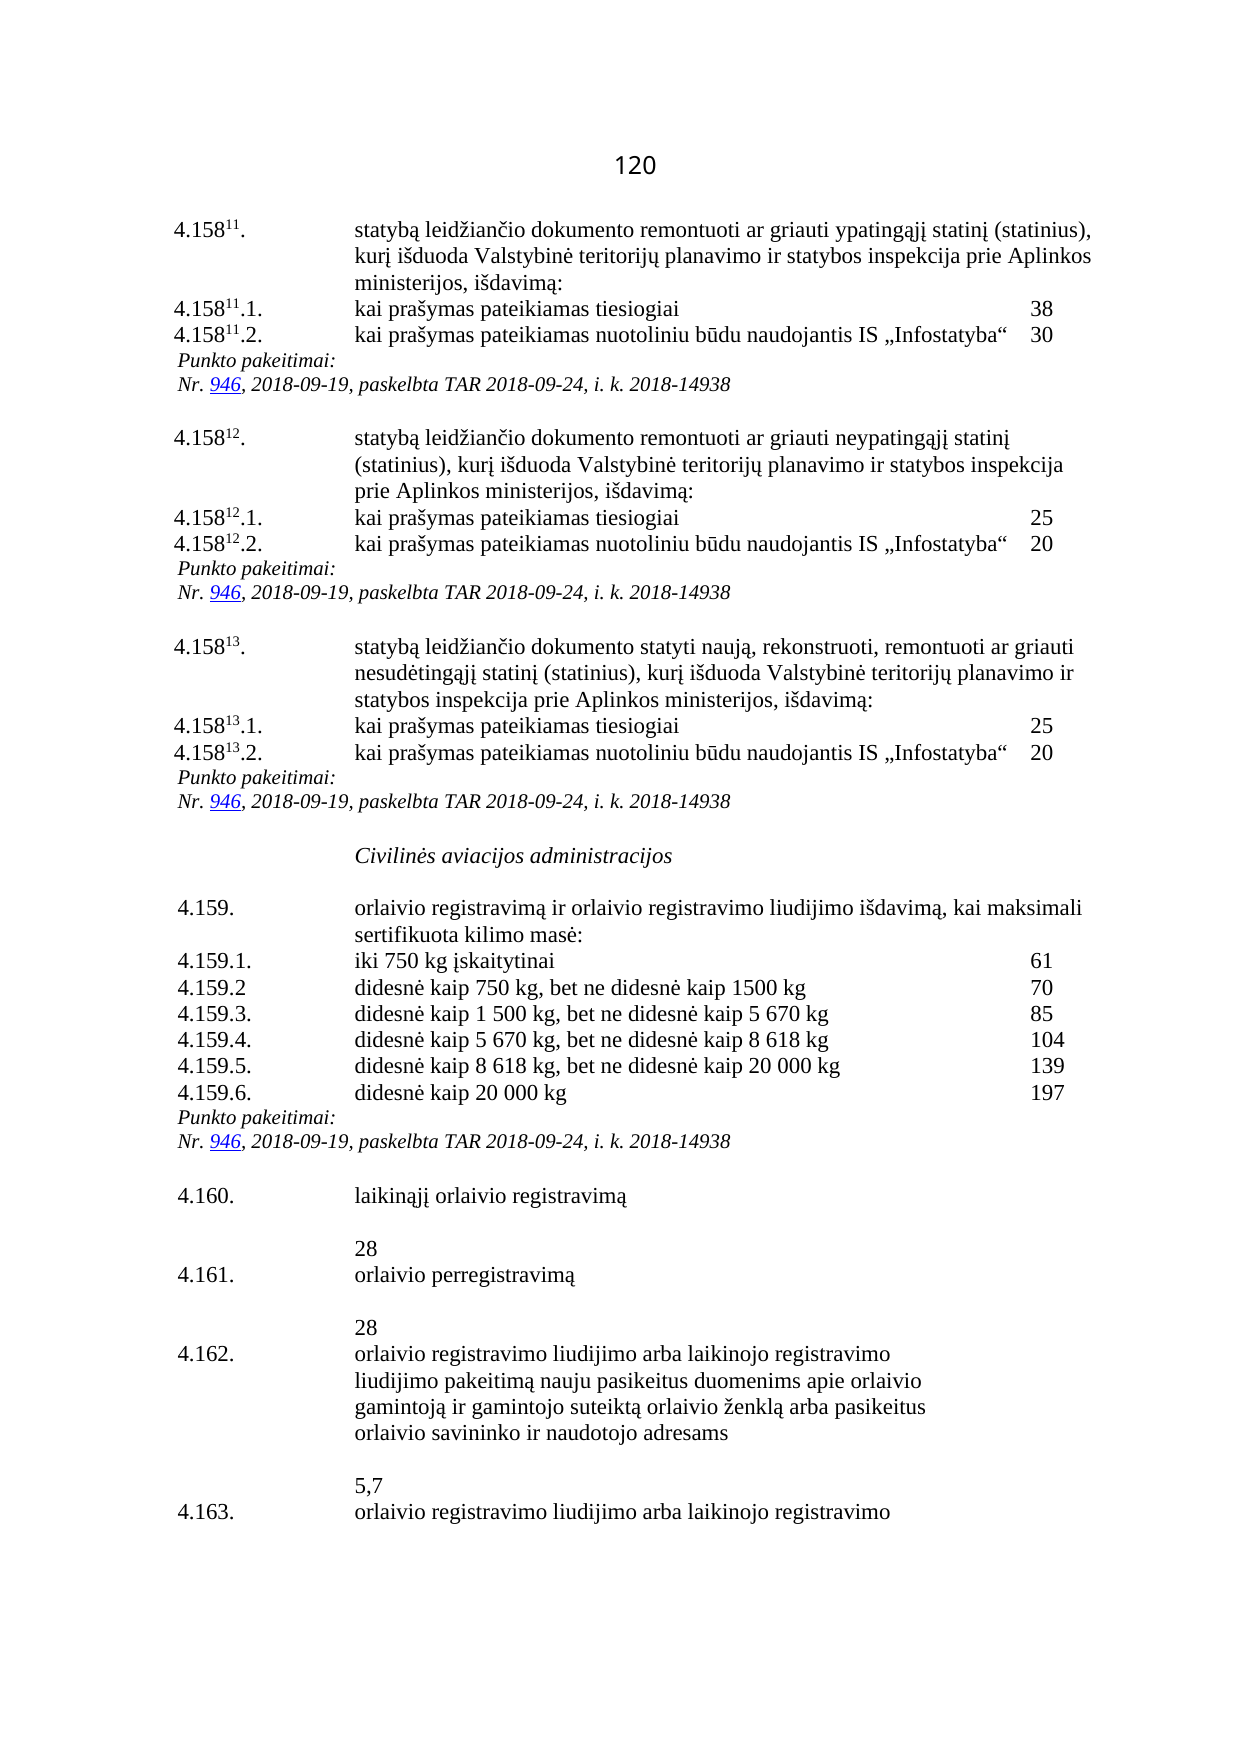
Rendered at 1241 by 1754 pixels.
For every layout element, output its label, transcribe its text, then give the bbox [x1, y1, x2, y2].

text Nr. 946, 2018-09-19, paskelbta TAR 2018-09-24, i. k. 2018-14938 [177, 580, 1093, 604]
text orlaivio savininko ir naudotojo adresams 5,7 [354, 1419, 945, 1498]
text 4.159.2 didesnė kaip 750 kg, bet ne didesnė kaip 1500 kg 70 [177, 973, 1093, 1000]
text 4.162. orlaivio registravimo liudijimo arba laikinojo registravimo [177, 1340, 945, 1367]
text 4.15812.2. kai prašymas pateikiamas nuotoliniu būdu naudojantis IS „Infostatyba“ 20 [174, 530, 1093, 556]
text Nr. 946, 2018-09-19, paskelbta TAR 2018-09-24, i. k. 2018-14938 [177, 372, 1093, 396]
text Nr. 946, 2018-09-19, paskelbta TAR 2018-09-24, i. k. 2018-14938 [177, 789, 1093, 813]
text gamintoją ir gamintojo suteiktą orlaivio ženklą arba pasikeitus [354, 1393, 945, 1419]
text Punkto pakeitimai: [177, 556, 1093, 580]
text 4.159.1. iki 750 kg įskaitytinai 61 [177, 947, 1093, 973]
text 4.161. orlaivio perregistravimą 28 [177, 1261, 945, 1340]
text 4.159.3. didesnė kaip 1 500 kg, bet ne didesnė kaip 5 670 kg 85 [177, 1000, 1093, 1026]
text 4.159.5. didesnė kaip 8 618 kg, bet ne didesnė kaip 20 000 kg 139 [177, 1053, 1093, 1079]
text Punkto pakeitimai: [177, 348, 1093, 372]
text 4.15811.1. kai prašymas pateikiamas tiesiogiai 38 [174, 295, 1093, 321]
text Punkto pakeitimai: [177, 1105, 1093, 1129]
text 4.163. orlaivio registravimo liudijimo arba laikinojo registravimo [177, 1498, 945, 1525]
text Nr. 946, 2018-09-19, paskelbta TAR 2018-09-24, i. k. 2018-14938 [177, 1129, 1093, 1153]
text 4.15813.2. kai prašymas pateikiamas nuotoliniu būdu naudojantis IS „Infostatyba“ 20 [174, 738, 1093, 765]
text 4.15813.1. kai prašymas pateikiamas tiesiogiai 25 [174, 712, 1093, 738]
text 4.160. laikinąjį orlaivio registravimą 28 [177, 1182, 945, 1261]
text 4.15812. statybą leidžiančio dokumento remontuoti ar griauti neypatingąjį statinį (statinius), kurį išduoda Valstybinė teritorijų planavimo ir statybos inspekcija prie Aplinkos ministerijos, išdavimą: [174, 424, 1093, 503]
text Civilinės aviacijos administracijos [354, 842, 945, 894]
text 4.159.6. didesnė kaip 20 000 kg 197 [177, 1079, 1093, 1105]
text 4.159.4. didesnė kaip 5 670 kg, bet ne didesnė kaip 8 618 kg 104 [177, 1026, 1093, 1053]
text 4.159. orlaivio registravimą ir orlaivio registravimo liudijimo išdavimą, kai maksimali sertifikuota kilimo masė: [177, 894, 1093, 947]
text 4.15813. statybą leidžiančio dokumento statyti naują, rekonstruoti, remontuoti ar griauti nesudėtingąjį statinį (statinius), kurį išduoda Valstybinė teritorijų planavimo ir statybos inspekcija prie Aplinkos ministerijos, išdavimą: [174, 633, 1093, 712]
text 4.15812.1. kai prašymas pateikiamas tiesiogiai 25 [174, 503, 1093, 530]
text liudijimo pakeitimą nauju pasikeitus duomenims apie orlaivio [354, 1367, 945, 1393]
text 4.15811. statybą leidžiančio dokumento remontuoti ar griauti ypatingąjį statinį (statinius), kurį išduoda Valstybinė teritorijų planavimo ir statybos inspekcija prie Aplinkos ministerijos, išdavimą: [174, 216, 1093, 295]
text Punkto pakeitimai: [177, 765, 1093, 789]
text 4.15811.2. kai prašymas pateikiamas nuotoliniu būdu naudojantis IS „Infostatyba“ 30 [174, 321, 1093, 348]
